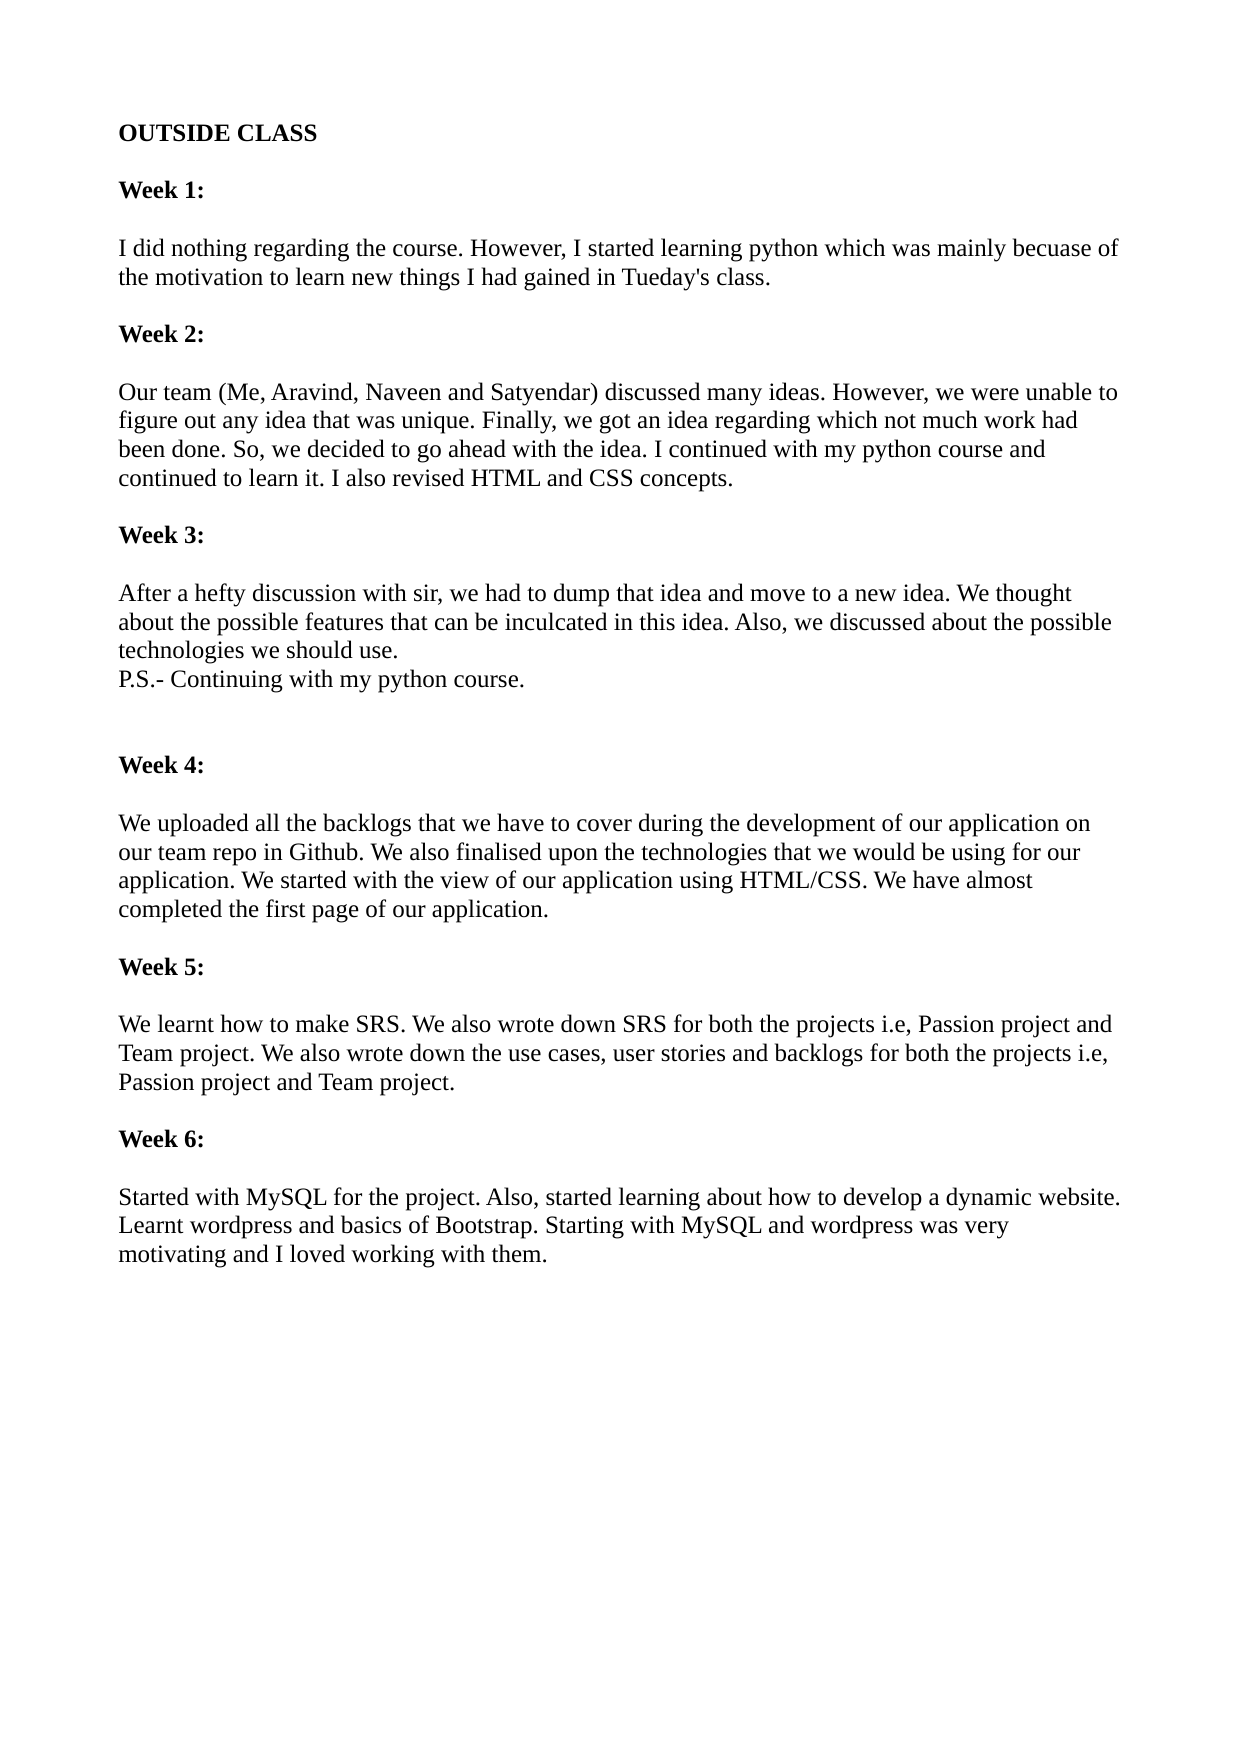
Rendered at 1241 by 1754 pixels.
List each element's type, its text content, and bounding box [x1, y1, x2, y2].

text Week 5: [118, 952, 1122, 981]
text We uploaded all the backlogs that we have to cover during the development of our application on our team repo in Github. We also finalised upon the technologies that we would be using for our application. We started with the view of our application using HTML/CSS. We have almost completed the first page of our application. [118, 808, 1122, 923]
text OUTSIDE CLASS [118, 118, 1122, 147]
text Our team (Me, Aravind, Naveen and Satyendar) discussed many ideas. However, we were unable to figure out any idea that was unique. Finally, we got an idea regarding which not much work had been done. So, we decided to go ahead with the idea. I continued with my python course and continued to learn it. I also revised HTML and CSS concepts. [118, 377, 1122, 492]
text Week 6: [118, 1124, 1122, 1153]
text Started with MySQL for the project. Also, started learning about how to develop a dynamic website. Learnt wordpress and basics of Bootstrap. Starting with MySQL and wordpress was very motivating and I loved working with them. [118, 1182, 1122, 1268]
text Week 1: [118, 176, 1122, 204]
text We learnt how to make SRS. We also wrote down SRS for both the projects i.e, Passion project and Team project. We also wrote down the use cases, user stories and backlogs for both the projects i.e, Passion project and Team project. [118, 1009, 1122, 1096]
text After a hefty discussion with sir, we had to dump that idea and move to a new idea. We thought about the possible features that can be inculcated in this idea. Also, we discussed about the possible technologies we should use. [118, 578, 1122, 664]
text I did nothing regarding the course. However, I started learning python which was mainly becuase of the motivation to learn new things I had gained in Tueday's class. [118, 233, 1122, 291]
text P.S.- Continuing with my python course. [118, 664, 1122, 693]
text Week 3: [118, 521, 1122, 549]
text Week 2: [118, 319, 1122, 348]
text Week 4: [118, 751, 1122, 779]
